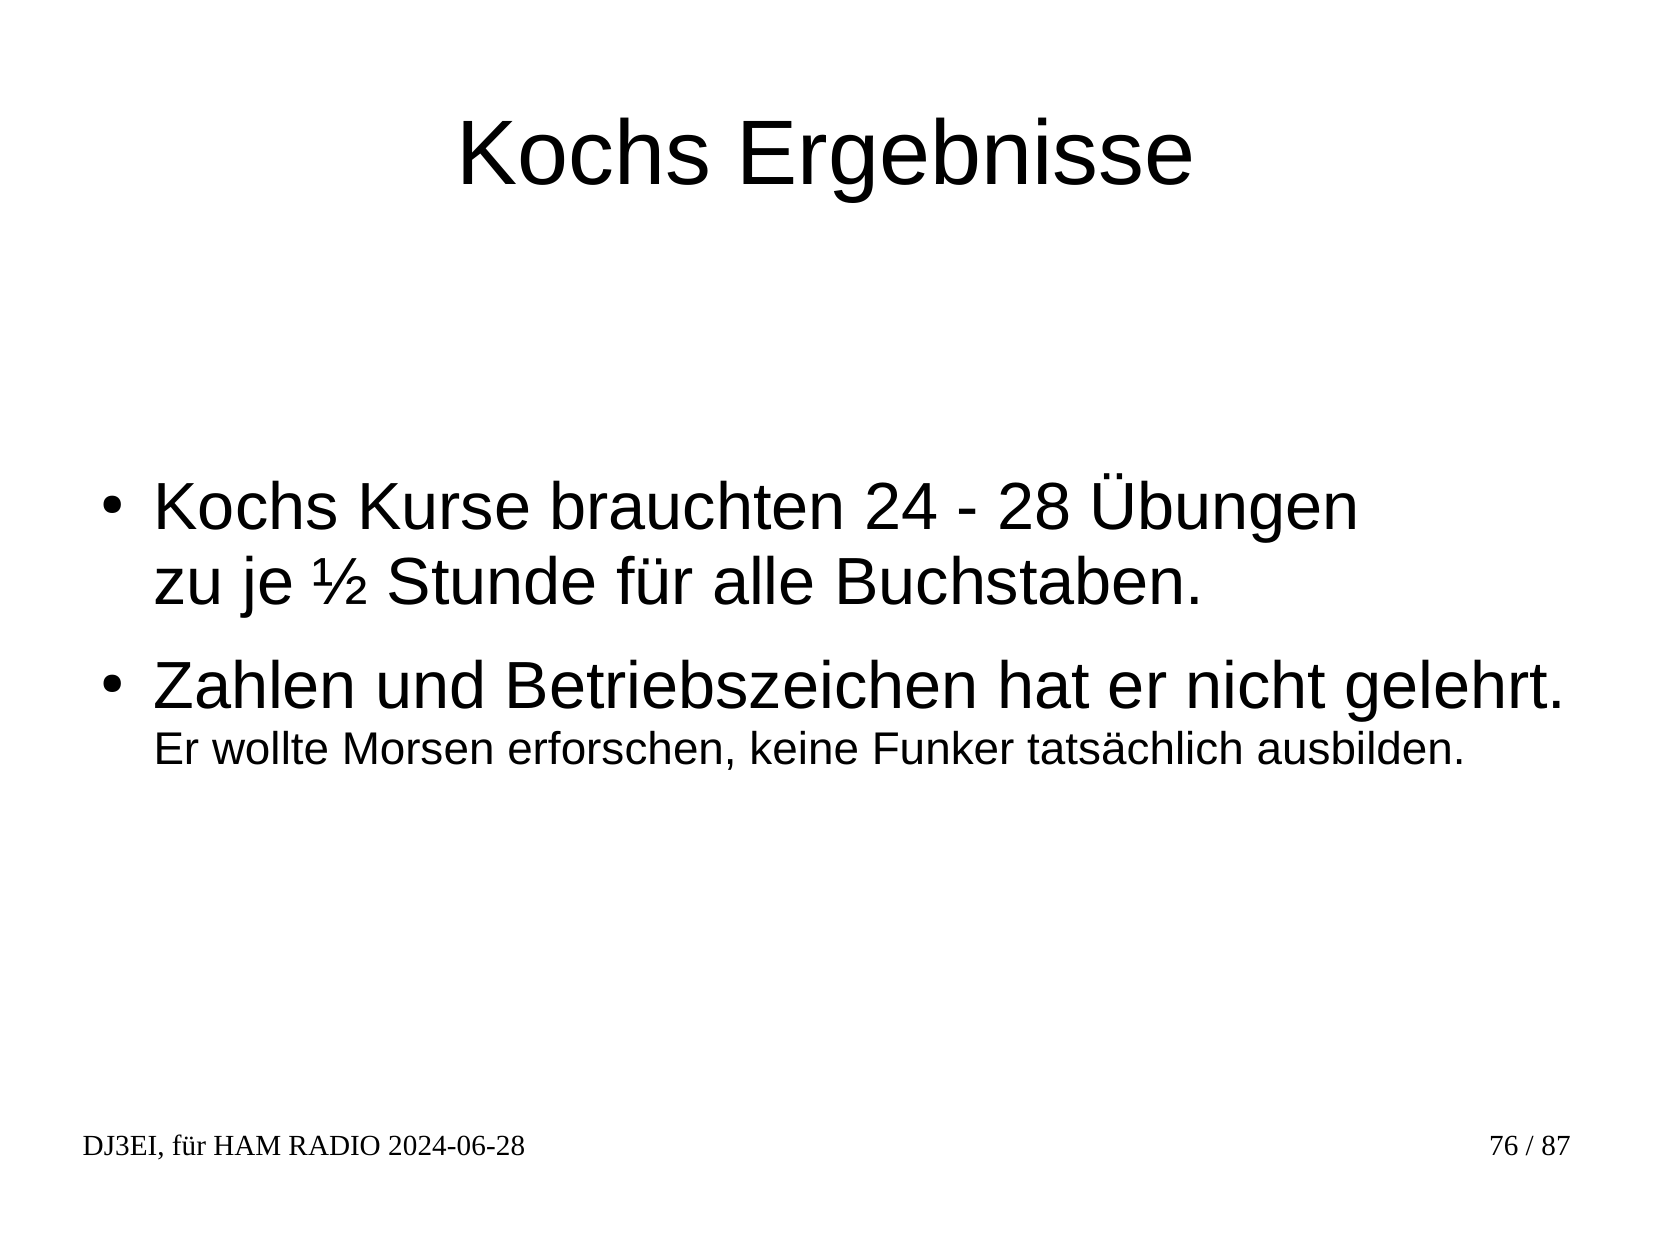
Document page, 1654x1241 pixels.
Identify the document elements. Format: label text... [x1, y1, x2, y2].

list Kochs Kurse brauchten 24 - 28 Übungen zu je ½ Stunde für alle Buchstaben. Zahlen und Betriebszeichen hat er nicht gelehrt. Er wollte Morsen erforschen, keine Funker tatsächlich ausbilden. [82, 469, 1571, 863]
title Kochs Ergebnisse [82, 49, 1571, 257]
